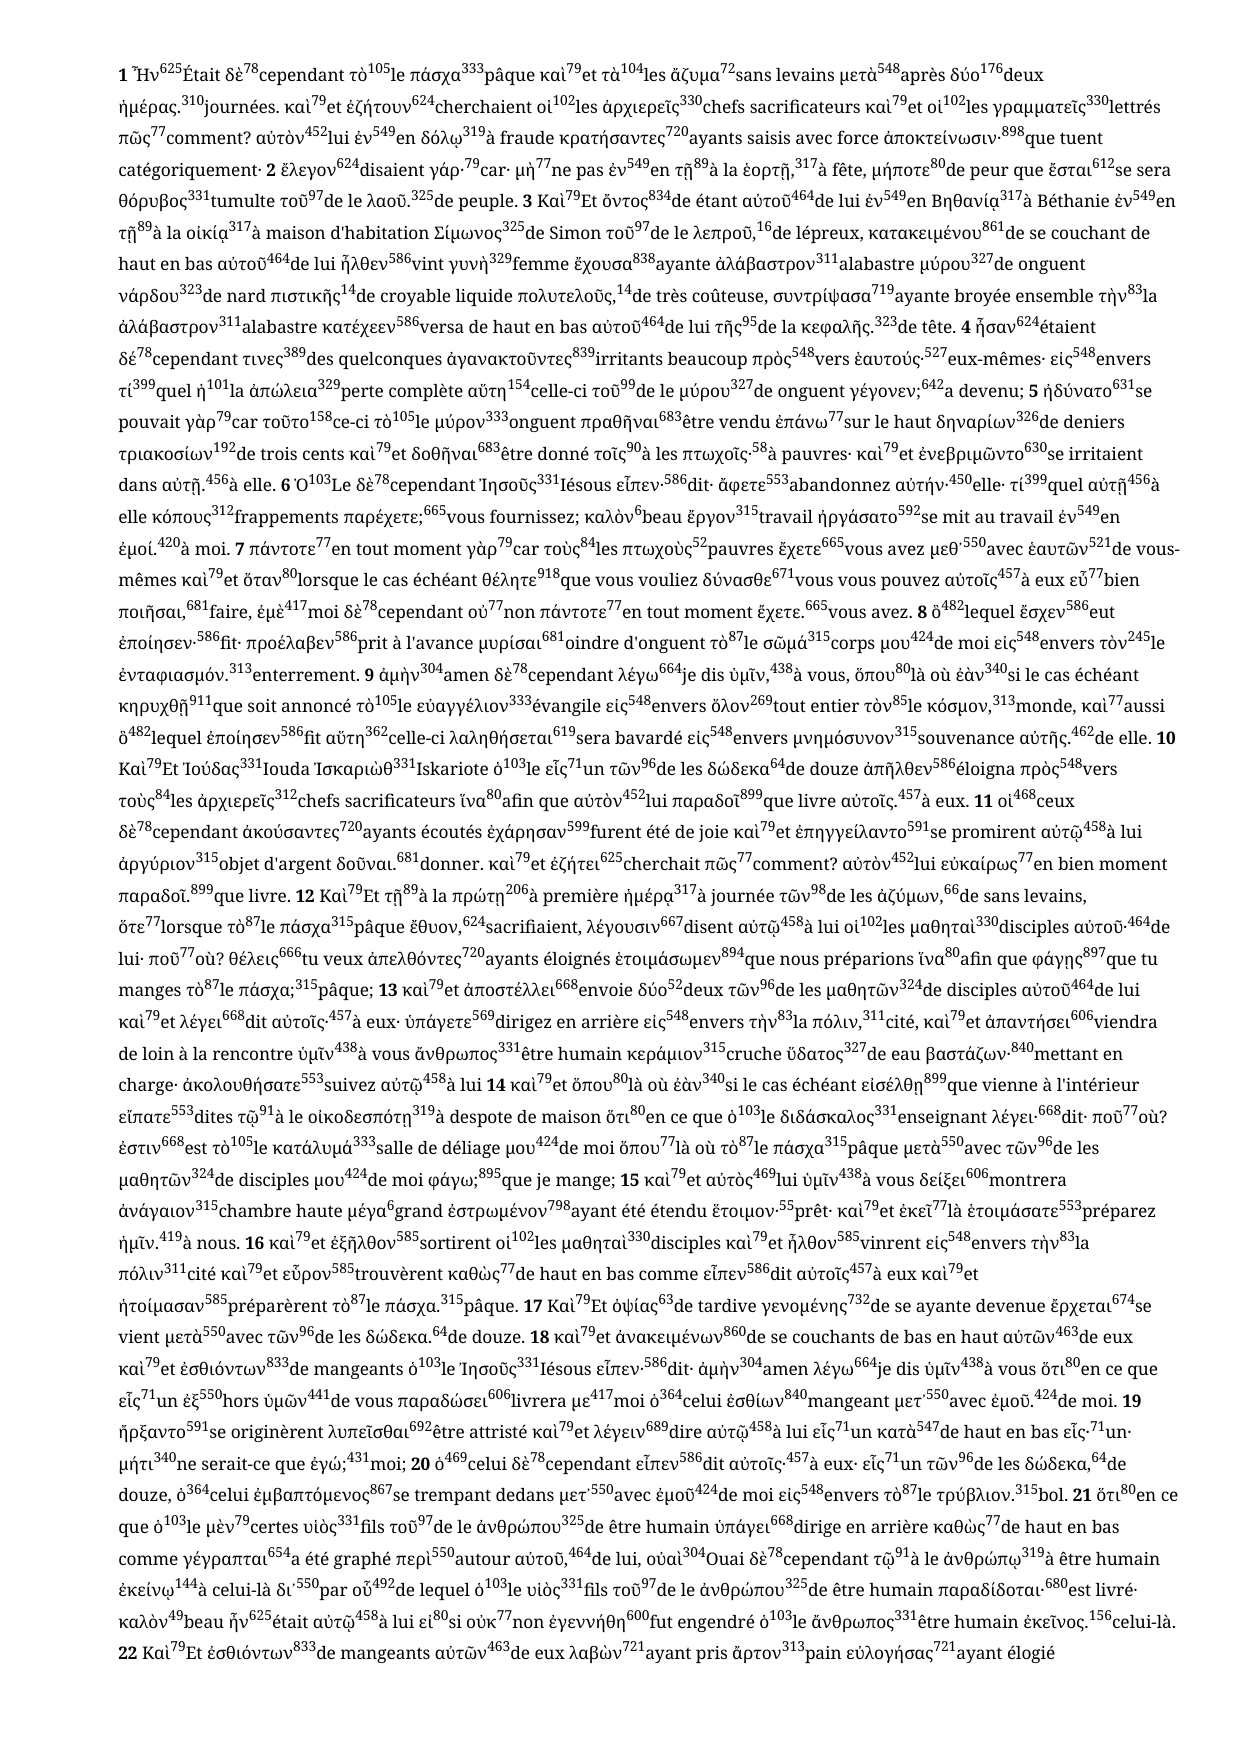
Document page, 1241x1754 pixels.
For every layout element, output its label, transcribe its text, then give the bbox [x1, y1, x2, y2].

text 1 Ἦν625Était δὲ78cependant τὸ105le πάσχα333pâque καὶ79et τὰ104les ἄζυμα72sans levains μετὰ548après δύο176deux ἡμέρας.310journées. καὶ79et ἐζήτουν624cherchaient οἱ102les ἀρχιερεῖς330chefs sacrificateurs καὶ79et οἱ102les γραμματεῖς330lettrés πῶς77comment? αὐτὸν452lui ἐν549en δόλῳ319à fraude κρατήσαντες720ayants saisis avec force ἀποκτείνωσιν·898que tuent catégoriquement· 2 ἔλεγον624disaient γάρ·79car· μὴ77ne pas ἐν549en τῇ89à la ἑορτῇ,317à fête, μήποτε80de peur que ἔσται612se sera θόρυβος331tumulte τοῦ97de le λαοῦ.325de peuple. 3 Καὶ79Et ὄντος834de étant αὐτοῦ464de lui ἐν549en Βηθανίᾳ317à Béthanie ἐν549en τῇ89à la οἰκίᾳ317à maison d'habitation Σίμωνος325de Simon τοῦ97de le λεπροῦ,16de lépreux, κατακειμένου861de se couchant de haut en bas αὐτοῦ464de lui ἦλθεν586vint γυνὴ329femme ἔχουσα838ayante ἀλάβαστρον311alabastre μύρου327de onguent νάρδου323de nard πιστικῆς14de croyable liquide πολυτελοῦς,14de très coûteuse, συντρίψασα719ayante broyée ensemble τὴν83la ἀλάβαστρον311alabastre κατέχεεν586versa de haut en bas αὐτοῦ464de lui τῆς95de la κεφαλῆς.323de tête. 4 ἦσαν624étaient δέ78cependant τινες389des quelconques ἀγανακτοῦντες839irritants beaucoup πρὸς548vers ἑαυτούς·527eux-mêmes· εἰς548envers τί399quel ἡ101la ἀπώλεια329perte complète αὕτη154celle-ci τοῦ99de le μύρου327de onguent γέγονεν;642a devenu; 5 ἠδύνατο631se pouvait γὰρ79car τοῦτο158ce-ci τὸ105le μύρον333onguent πραθῆναι683être vendu ἐπάνω77sur le haut δηναρίων326de deniers τριακοσίων192de trois cents καὶ79et δοθῆναι683être donné τοῖς90à les πτωχοῖς·58à pauvres· καὶ79et ἐνεβριμῶντο630se irritaient dans αὐτῇ.456à elle. 6 Ὁ103Le δὲ78cependant Ἰησοῦς331Iésous εἶπεν·586dit· ἄφετε553abandonnez αὐτήν·450elle· τί399quel αὐτῇ456à elle κόπους312frappements παρέχετε;665vous fournissez; καλὸν6beau ἔργον315travail ἠργάσατο592se mit au travail ἐν549en ἐμοί.420à moi. 7 πάντοτε77en tout moment γὰρ79car τοὺς84les πτωχοὺς52pauvres ἔχετε665vous avez μεθ᾽550avec ἑαυτῶν521de vous-mêmes καὶ79et ὅταν80lorsque le cas échéant θέλητε918que vous vouliez δύνασθε671vous vous pouvez αὐτοῖς457à eux εὖ77bien ποιῆσαι,681faire, ἐμὲ417moi δὲ78cependant οὐ77non πάντοτε77en tout moment ἔχετε.665vous avez. 8 ὃ482lequel ἔσχεν586eut ἐποίησεν·586fit· προέλαβεν586prit à l'avance μυρίσαι681oindre d'onguent τὸ87le σῶμά315corps μου424de moi εἰς548envers τὸν245le ἐνταφιασμόν.313enterrement. 9 ἀμὴν304amen δὲ78cependant λέγω664je dis ὑμῖν,438à vous, ὅπου80là où ἐὰν340si le cas échéant κηρυχθῇ911que soit annoncé τὸ105le εὐαγγέλιον333évangile εἰς548envers ὅλον269tout entier τὸν85le κόσμον,313monde, καὶ77aussi ὃ482lequel ἐποίησεν586fit αὕτη362celle-ci λαληθήσεται619sera bavardé εἰς548envers μνημόσυνον315souvenance αὐτῆς.462de elle. 10 Καὶ79Et Ἰούδας331Iouda Ἰσκαριὼθ331Iskariote ὁ103le εἷς71un τῶν96de les δώδεκα64de douze ἀπῆλθεν586éloigna πρὸς548vers τοὺς84les ἀρχιερεῖς312chefs sacrificateurs ἵνα80afin que αὐτὸν452lui παραδοῖ899que livre αὐτοῖς.457à eux. 11 οἱ468ceux δὲ78cependant ἀκούσαντες720ayants écoutés ἐχάρησαν599furent été de joie καὶ79et ἐπηγγείλαντο591se promirent αὐτῷ458à lui ἀργύριον315objet d'argent δοῦναι.681donner. καὶ79et ἐζήτει625cherchait πῶς77comment? αὐτὸν452lui εὐκαίρως77en bien moment παραδοῖ.899que livre. 12 Καὶ79Et τῇ89à la πρώτῃ206à première ἡμέρᾳ317à journée τῶν98de les ἀζύμων,66de sans levains, ὅτε77lorsque τὸ87le πάσχα315pâque ἔθυον,624sacrifiaient, λέγουσιν667disent αὐτῷ458à lui οἱ102les μαθηταὶ330disciples αὐτοῦ·464de lui· ποῦ77où? θέλεις666tu veux ἀπελθόντες720ayants éloignés ἑτοιμάσωμεν894que nous préparions ἵνα80afin que φάγῃς897que tu manges τὸ87le πάσχα;315pâque; 13 καὶ79et ἀποστέλλει668envoie δύο52deux τῶν96de les μαθητῶν324de disciples αὐτοῦ464de lui καὶ79et λέγει668dit αὐτοῖς·457à eux· ὑπάγετε569dirigez en arrière εἰς548envers τὴν83la πόλιν,311cité, καὶ79et ἀπαντήσει606viendra de loin à la rencontre ὑμῖν438à vous ἄνθρωπος331être humain κεράμιον315cruche ὕδατος327de eau βαστάζων·840mettant en charge· ἀκολουθήσατε553suivez αὐτῷ458à lui 14 καὶ79et ὅπου80là où ἐὰν340si le cas échéant εἰσέλθῃ899que vienne à l'intérieur εἴπατε553dites τῷ91à le οἰκοδεσπότῃ319à despote de maison ὅτι80en ce que ὁ103le διδάσκαλος331enseignant λέγει·668dit· ποῦ77où? ἐστιν668est τὸ105le κατάλυμά333salle de déliage μου424de moi ὅπου77là où τὸ87le πάσχα315pâque μετὰ550avec τῶν96de les μαθητῶν324de disciples μου424de moi φάγω;895que je mange; 15 καὶ79et αὐτὸς469lui ὑμῖν438à vous δείξει606montrera ἀνάγαιον315chambre haute μέγα6grand ἐστρωμένον798ayant été étendu ἕτοιμον·55prêt· καὶ79et ἐκεῖ77là ἑτοιμάσατε553préparez ἡμῖν.419à nous. 16 καὶ79et ἐξῆλθον585sortirent οἱ102les μαθηταὶ330disciples καὶ79et ἦλθον585vinrent εἰς548envers τὴν83la πόλιν311cité καὶ79et εὗρον585trouvèrent καθὼς77de haut en bas comme εἶπεν586dit αὐτοῖς457à eux καὶ79et ἡτοίμασαν585préparèrent τὸ87le πάσχα.315pâque. 17 Καὶ79Et ὀψίας63de tardive γενομένης732de se ayante devenue ἔρχεται674se vient μετὰ550avec τῶν96de les δώδεκα.64de douze. 18 καὶ79et ἀνακειμένων860de se couchants de bas en haut αὐτῶν463de eux καὶ79et ἐσθιόντων833de mangeants ὁ103le Ἰησοῦς331Iésous εἶπεν·586dit· ἀμὴν304amen λέγω664je dis ὑμῖν438à vous ὅτι80en ce que εἷς71un ἐξ550hors ὑμῶν441de vous παραδώσει606livrera με417moi ὁ364celui ἐσθίων840mangeant μετ᾽550avec ἐμοῦ.424de moi. 19 ἤρξαντο591se originèrent λυπεῖσθαι692être attristé καὶ79et λέγειν689dire αὐτῷ458à lui εἷς71un κατὰ547de haut en bas εἷς·71un· μήτι340ne serait-ce que ἐγώ;431moi; 20 ὁ469celui δὲ78cependant εἶπεν586dit αὐτοῖς·457à eux· εἷς71un τῶν96de les δώδεκα,64de douze, ὁ364celui ἐμβαπτόμενος867se trempant dedans μετ᾽550avec ἐμοῦ424de moi εἰς548envers τὸ87le τρύβλιον.315bol. 21 ὅτι80en ce que ὁ103le μὲν79certes υἱὸς331fils τοῦ97de le ἀνθρώπου325de être humain ὑπάγει668dirige en arrière καθὼς77de haut en bas comme γέγραπται654a été graphé περὶ550autour αὐτοῦ,464de lui, οὐαὶ304Ouai δὲ78cependant τῷ91à le ἀνθρώπῳ319à être humain ἐκείνῳ144à celui-là δι᾽550par οὗ492de lequel ὁ103le υἱὸς331fils τοῦ97de le ἀνθρώπου325de être humain παραδίδοται·680est livré· καλὸν49beau ἦν625était αὐτῷ458à lui εἰ80si οὐκ77non ἐγεννήθη600fut engendré ὁ103le ἄνθρωπος331être humain ἐκεῖνος.156celui-là. 22 Καὶ79Et ἐσθιόντων833de mangeants αὐτῶν463de eux λαβὼν721ayant pris ἄρτον313pain εὐλογήσας721ayant élogié ἔκλασεν586cassa καὶ79et ἔδωκεν586donna αὐτοῖς457à eux καὶ79et εἶπεν·586dit· λάβετε,553prenez, τοῦτό366ce-ci ἐστιν668est τὸ105le σῶμά333corps μου.424de moi. 23 καὶ79et λαβὼν721ayant pris ποτήριον315récipient à boire εὐχαριστήσας721ayant rendu grâce ἔδωκεν586donna αὐτοῖς,457à eux, καὶ79et ἔπιον585burent ἐξ550hors αὐτοῦ466de lui πάντες.389tous. 24 καὶ79et εἶπεν586dit αὐτοῖς·457à eux· τοῦτό366ce-ci ἐστιν668est τὸ105le αἷμά333sang μου424de moi τῆς95de la διαθήκης323de disposition τὸ366ce ἐκχυννόμενον893étant déversé ὑπὲρ550au-dessus πολλῶν.383de nombreux. 25 ἀμὴν304amen λέγω664je dis ὑμῖν438à vous ὅτι80en ce que οὐκέτι77non plus οὐ77non μὴ77ne pas πίω895que je boive ἐκ550hors τοῦ99de le γενήματος327de progéniture τῆς95de la ἀμπέλου323de vigne ἕως552jusqu'à ce que τῆς95de la ἡμέρας323de journée ἐκείνης148de celle-là ὅταν77lorsque le cas échéant αὐτὸ454lui πίνω917que je boive καινὸν55nouveau ἐν549en τῇ89à la βασιλείᾳ317à royauté τοῦ97de le θεοῦ.325de Dieu. 26 Καὶ79Et ὑμνήσαντες720ayants chantés hymne ἐξῆλθον585sortirent εἰς548envers τὸ87le ὄρος315montagne τῶν94de les ἐλαιῶν.322de oliviers. 27 καὶ79et λέγει668dit αὐτοῖς457à eux ὁ103le Ἰησοῦς331Iésous ὅτι80en ce que πάντες389tous σκανδαλισθήσεσθε,616vous serez scandalisé, ὅτι80en ce que γέγραπται·654a été graphé· πατάξω602je percuterai τὸν85le ποιμένα,313berger, καὶ79et τὰ104les πρόβατα332brebis διασκορπισθήσονται.618seront dispersé au travers. 28 ἀλλὰ79mais μετὰ548après τὸ348ce ἐγερθῆναί683être éveillé με417moi προάξω602je mènerai devant ὑμᾶς436vous εἰς548envers τὴν83la Γαλιλαίαν.311Galilée. 29 ὁ103le δὲ78cependant Πέτρος331Pierre ἔφη625déclarait αὐτῷ·458à lui· εἰ80si καὶ77aussi πάντες389tous σκανδαλισθήσονται,618seront scandalisé, ἀλλ᾽79mais οὐκ77non ἐγώ.431moi. 30 καὶ79et λέγει668dit αὐτῷ458à lui ὁ103le Ἰησοῦς·331Iésous· ἀμὴν304amen λέγω664je dis σοι439à toi ὅτι80en ce que σὺ448toi σήμερον77aujourd'hui ταύτῃ142à celle-ci τῇ89à la νυκτὶ317à nuit πρὶν80avant ἢ340ou δὶς77doublement ἀλέκτορα313coq φωνῆσαι681sonner de voix τρίς77trois fois με417moi ἀπαρνήσῃ.610tu te nieras au loin. 31 ὁ469celui δὲ78cependant ἐκπερισσῶς77surabondamment à l'excès ἐλάλει·625bavardait· ἐὰν80si le cas échéant δέῃ921que attache de lien με417moi συναποθανεῖν681mourir loin avec σοι,439à toi, οὐ77non μή77ne pas σε437toi ἀπαρνήσομαι.608je me nierai au loin. ὡσαύτως77de même δὲ78cependant καὶ77aussi πάντες389tous ἔλεγον.624disaient. 32 Καὶ79Et ἔρχονται673se viennent εἰς548envers χωρίον315emplacement οὗ494de lequel τὸ105le ὄνομα333nom Γεθσημανὶ333Gethsémani καὶ79et λέγει668dit τοῖς90à les μαθηταῖς318à disciples αὐτοῦ·464de lui· καθίσατε553asseyez ὧδε77ici ἕως80jusqu'à ce que προσεύξωμαι.901que je me prie. 33 καὶ79et παραλαμβάνει668prend à côté τὸν85le Πέτρον313Pierre καὶ79et [τὸν]85[le] Ἰάκωβον313Iakobos καὶ79et [τὸν]85[le] Ἰωάννην313Ioannes μετ᾽550avec αὐτοῦ464de lui καὶ79et ἤρξατο592se origina ἐκθαμβεῖσθαι692être stupéfié καὶ79et ἀδημονεῖν689être troublé 34 καὶ79et λέγει668dit αὐτοῖς·457à eux· περίλυπός45triste autour ἐστιν668est ἡ101la ψυχή329âme μου424de moi ἕως552jusqu'à ce que θανάτου·325de trépas· μείνατε553restez ὧδε77ici καὶ79et γρηγορεῖτε.569vigilez. 35 καὶ79et προελθὼν721ayant venu devant μικρὸν55petit ἔπιπτεν625tombait ἐπὶ550sur τῆς95de la γῆς323de terre καὶ79et προσηύχετο631se priait ἵνα80afin que εἰ80si δυνατόν49puissant ἐστιν668est παρέλθῃ899que passe à côté ἀπ᾽550au loin αὐτοῦ464de lui ἡ101la ὥρα,329heure, 36 καὶ79et ἔλεγεν·625disait· αββα304Abba ὁ109le πατήρ,337père, πάντα391tous δυνατά48puissants σοι·439à toi· παρένεγκε554porte à côté τὸ87le ποτήριον315récipient à boire τοῦτο140ce-ci ἀπ᾽550au loin ἐμοῦ·424de moi· ἀλλ᾽79mais οὐ77non τί399quel ἐγὼ431moi θέλω664je veux ἀλλὰ79mais τί399quel σύ.448toi. 37 καὶ79et ἔρχεται674se vient καὶ79et εὑρίσκει668trouve αὐτοὺς451eux καθεύδοντας,821dormants de haut en bas, καὶ79et λέγει668dit τῷ91à le Πέτρῳ·319à Pierre· Σίμων,337Simon, καθεύδεις;666tu dors de haut en bas; οὐκ77non ἴσχυσας584tu eus la ténacité μίαν177une ὥραν311heure γρηγορῆσαι;681vigiler; 38 γρηγορεῖτε569vigilez καὶ79et προσεύχεσθε,573que vous vous priez, ἵνα80afin que μὴ77ne pas ἔλθητε896que vous veniez εἰς548envers πειρασμόν·313tentation· τὸ105le μὲν79certes πνεῦμα333souffle πρόθυμον49de promptitude fureur ἡ101la δὲ78cependant σὰρξ329chair ἀσθενής.45infirme. 39 Καὶ79Et πάλιν77de nouveau ἀπελθὼν721ayant éloigné προσηύξατο592se pria τὸν85le αὐτὸν138même λόγον313discours εἰπών.721ayant dit. 40 καὶ79et πάλιν77de nouveau ἐλθὼν721ayant venu εὗρεν586trouva αὐτοὺς451eux καθεύδοντας,821dormants de haut en bas, ἦσαν624étaient γὰρ79car αὐτῶν463de eux οἱ102les ὀφθαλμοὶ330yeux καταβαρυνόμενοι,890étants alourdis de haut en bas, καὶ79et οὐκ77non ᾔδεισαν658avaient su τί399quel ἀποκριθῶσιν910que soient répondu αὐτῷ.458à lui. 41 Καὶ79Et ἔρχεται674se vient τὸ87le τρίτον55troisième καὶ79et λέγει668dit αὐτοῖς·457à eux· καθεύδετε665vous dormez de haut en bas τὸ87le λοιπὸν375restant καὶ79et ἀναπαύεσθε·671vous vous pausez de bas en haut· ἀπέχει·668tient au loin· ἦλθεν586vint ἡ101la ὥρα,329heure, ἰδοὺ306voici παραδίδοται680est livré ὁ103le υἱὸς331fils τοῦ97de le ἀνθρώπου325de être humain εἰς548envers τὰς82les χεῖρας310mains τῶν96de les ἁμαρτωλῶν.64de fauteurs. 42 ἐγείρεσθε577soyez éveillés ἄγωμεν·916que nous conduisions· ἰδοὺ306voici ὁ364celui παραδιδούς840livrant με417moi ἤγγικεν.642a approché. 43 Καὶ79Et εὐθὺς77directement ἔτι77encore αὐτοῦ464de lui λαλοῦντος834de bavardant παραγίνεται674se devient à côté Ἰούδας331Iouda εἷς71un τῶν96de les δώδεκα64de douze καὶ79et μετ᾽550avec αὐτοῦ464de lui ὄχλος331foule μετὰ550avec μαχαιρῶν322de machettes καὶ79et ξύλων326de bois παρὰ550à côté τῶν96de les ἀρχιερέων324de chefs sacrificateurs καὶ79et τῶν96de les γραμματέων324de lettrés καὶ79et τῶν96de les πρεσβυτέρων.64de plus anciens. 44 δεδώκει659avait donné δὲ78cependant ὁ364celui παραδιδοὺς840livrant αὐτὸν452lui σύσσημον315signe commun αὐτοῖς457à eux λέγων·840disant· ὃν480lequel ἂν340le cas échéant φιλήσω895que j'affectionne αὐτός469lui ἐστιν,668est, κρατήσατε553saisissez avec force αὐτὸν452lui καὶ79et ἀπάγετε569conduisez au loin ἀσφαλῶς.77en sécurité. 45 καὶ79et ἐλθὼν721ayant venu εὐθὺς77directement προσελθὼν721ayant venu vers αὐτῷ458à lui λέγει·668dit· ῥαββί,337rabbi, καὶ79et κατεφίλησεν586affectionna de haut en bas αὐτόν·452lui· 46 οἱ468ceux δὲ78cependant ἐπέβαλον585surjetèrent τὰς82les χεῖρας310mains αὐτῷ458à lui καὶ79et ἐκράτησαν585saisirent avec force αὐτόν.452lui. 47 εἷς71un δέ78cependant [τις]287[un quelconque] τῶν357de ceux παρεστηκότων777de ayants dressés à côté σπασάμενος740se ayant dégainé τὴν83la μάχαιραν311machette ἔπαισεν586frappa τὸν85le δοῦλον313mâle esclave τοῦ97de le ἀρχιερέως325de chef sacrificateur καὶ79et ἀφεῖλεν586saisit au loin αὐτοῦ464de lui τὸ87le ὠτάριον.315bout d'oreille. 48 Καὶ79Et ἀποκριθεὶς760ayant été répondu ὁ103le Ἰησοῦς331Iésous εἶπεν586dit αὐτοῖς·457à eux· ὡς80comme ἐπὶ548sur λῃστὴν313pilleur ἐξήλθατε583vous sortîtes μετὰ550avec μαχαιρῶν322de machettes καὶ79et ξύλων326de bois συλλαβεῖν681prendre ensemble με;417moi; 49 καθ᾽548selon ἡμέραν311journée ἤμην627je m'étais πρὸς548vers ὑμᾶς436vous ἐν549en τῷ93à le ἱερῷ321à sanctuaire διδάσκων840enseignant καὶ79et οὐκ77non ἐκρατήσατέ583vous saisîtes avec force με·417moi· ἀλλ᾽79mais ἵνα80afin que πληρωθῶσιν910que soient fait plénitude αἱ100les γραφαί.328graphes. 50 Καὶ79Et ἀφέντες720ayants abandonnés αὐτὸν452lui ἔφυγον585fuirent πάντες.389tous. 51 καὶ79et νεανίσκος331adolescent τις287un quelconque συνηκολούθει625suivait ensemble αὐτῷ458à lui περιβεβλημένος813ayant été entouré σινδόνα311sindon ἐπὶ550sur γυμνοῦ,67de nu, καὶ79et κρατοῦσιν667saisissent avec force αὐτόν·452lui· 52 ὁ364celui δὲ78cependant καταλιπὼν721ayant laissé en contrebas τὴν83la σινδόνα311sindon γυμνὸς71nu ἔφυγεν.586fuit. 53 Καὶ79Et ἀπήγαγον585conduisirent au loin τὸν85le Ἰησοῦν313Iésous πρὸς548vers τὸν85le ἀρχιερέα,313chef sacrificateur, καὶ79et συνέρχονται673se viennent ensemble πάντες286tous οἱ102les ἀρχιερεῖς330chefs sacrificateurs καὶ79et οἱ102les πρεσβύτεροι70plus anciens καὶ79et οἱ102les γραμματεῖς.330lettrés. 54 καὶ79et ὁ103le Πέτρος331Pierre ἀπὸ547au loin μακρόθεν77à distance ἠκολούθησεν586suivit αὐτῷ458à lui ἕως551jusqu'à ce que ἔσω77dedans εἰς548envers τὴν83la αὐλὴν311cour τοῦ97de le ἀρχιερέως325de chef sacrificateur καὶ79et ἦν625était συγκαθήμενος867se asseyant ensemble μετὰ550avec τῶν96de les ὑπηρετῶν324de ministres καὶ79et θερμαινόμενος867se chauffant πρὸς548vers τὸ87le φῶς.315lumière. 55 Οἱ102Les δὲ78cependant ἀρχιερεῖς330chefs sacrificateurs καὶ79et ὅλον289tout entier τὸ105le συνέδριον333sanhédrin ἐζήτουν624cherchaient κατὰ550contre τοῦ97de le Ἰησοῦ325de Iésous μαρτυρίαν311déposition de témoignage εἰς548envers τὸ348ce θανατῶσαι681mettre à trépas αὐτόν,452lui, καὶ79et οὐχ77non ηὕρισκον·624trouvaient· 56 πολλοὶ389nombreux γὰρ79car ἐψευδομαρτύρουν624témoignaient faussement κατ᾽550contre αὐτοῦ,464de lui, καὶ79et ἴσαι44égales αἱ100les μαρτυρίαι328dépositions de témoignages οὐκ77non ἦσαν.624étaient. 57 καί79et τινες389des quelconques ἀναστάντες720ayants redressés ἐψευδομαρτύρουν624témoignaient faussement κατ᾽550contre αὐτοῦ464de lui λέγοντες839disants 58 ὅτι80en ce que ἡμεῖς430nous ἠκούσαμεν581nous écoutâmes αὐτοῦ464de lui λέγοντος834de disant ὅτι80en ce que ἐγὼ431moi καταλύσω602je délierai vers le bas τὸν85le ναὸν313temple τοῦτον138celui-ci τὸν85le χειροποίητον4fait de main καὶ79et διὰ550par τριῶν188de trois ἡμερῶν322de journées ἄλλον115autre ἀχειροποίητον53non fait de main οἰκοδομήσω.602j'édifierai en maison. 59 καὶ79et οὐδὲ77non cependant οὕτως77ainsi ἴση45égale ἦν625était ἡ101la μαρτυρία329déposition de témoignage αὐτῶν.463de eux. 60 Καὶ79Et ἀναστὰς721ayant redressé ὁ103le ἀρχιερεὺς331chef sacrificateur εἰς548envers μέσον55au milieu ἐπηρώτησεν586demanda sur τὸν85le Ἰησοῦν313Iésous λέγων·840disant· οὐκ77non ἀποκρίνῃ672tu te réponds οὐδὲν375aucun τί399quel οὗτοί363ceux-ci σου442de toi καταμαρτυροῦσιν;667témoignent contre; 61 ὁ469celui δὲ78cependant ἐσιώπα625silençait καὶ79et οὐκ77non ἀπεκρίνατο592se répondit οὐδέν.375aucun. πάλιν77de nouveau ὁ103le ἀρχιερεὺς331chef sacrificateur ἐπηρώτα625demandait sur αὐτὸν452lui καὶ79et λέγει668dit αὐτῷ·458à lui· σὺ448toi εἶ666tu es ὁ103le χριστὸς331Christ ὁ103le υἱὸς331fils τοῦ97de le εὐλογητοῦ;65de élogié; 62 ὁ103le δὲ78cependant Ἰησοῦς331Iésous εἶπεν·586dit· ἐγώ431moi εἰμι,664je suis, καὶ79et ὄψεσθε609vous vous verrez τὸν85le υἱὸν313fils τοῦ97de le ἀνθρώπου325de être humain ἐκ550hors δεξιῶν66de droits καθήμενον849se étant assis τῆς95de la δυνάμεως323de puissance καὶ79et ἐρχόμενον849se venant μετὰ550avec τῶν94de les νεφελῶν322de nuées τοῦ97de le οὐρανοῦ.325de ciel. 63 ὁ103le δὲ78cependant ἀρχιερεὺς331chef sacrificateur διαρρήξας721ayant fracassé à travers τοὺς84les χιτῶνας312chitons αὐτοῦ464de lui λέγει·668dit· τί399quel ἔτι77encore χρείαν311besoin ἔχομεν663nous avons μαρτύρων;324de témoins; 64 ἠκούσατε583vous écoutâtes τῆς95de la βλασφημίας·323de blasphème· τί399quel ὑμῖν438à vous φαίνεται;674se apparaît en lumière; οἱ363ceux δὲ78cependant πάντες286tous κατέκριναν585condamnèrent αὐτὸν452lui ἔνοχον32tenu au-dedans εἶναι689être θανάτου.325de trépas. 65 Καὶ79Et ἤρξαντό591se originèrent τινες389des quelconques ἐμπτύειν689cracher envers αὐτῷ458à lui καὶ79et περικαλύπτειν689couvrir autour αὐτοῦ464de lui τὸ87le πρόσωπον315face καὶ79et κολαφίζειν689tabasser αὐτὸν452lui καὶ79et λέγειν689dire αὐτῷ·458à lui· προφήτευσον,554prophétise, καὶ79et οἱ102les ὑπηρέται330ministres ῥαπίσμασιν320à gifles αὐτὸν452lui ἔλαβον.585prirent. 66 Καὶ79Et ὄντος834de étant τοῦ97de le Πέτρου325de Pierre κάτω77vers le bas ἐν549en τῇ89à la αὐλῇ317à cour ἔρχεται674se vient μία69une τῶν94de les παιδισκῶν322de jeunes servantes τοῦ97de le ἀρχιερέως325de chef sacrificateur 67 καὶ79et ἰδοῦσα719ayante vue τὸν85le Πέτρον313Pierre θερμαινόμενον849se chauffant ἐμβλέψασα719ayante entrée regard αὐτῷ458à lui λέγει·668dit· καὶ77aussi σὺ448toi μετὰ550avec τοῦ97de le Ναζαρηνοῦ65de Nazarénien ἦσθα629tu te étais τοῦ97de le Ἰησοῦ.325de Iésous. 68 ὁ469celui δὲ78cependant ἠρνήσατο592se nia λέγων·840disant· οὔτε79ni οἶδα638j'ai su οὔτε79ni ἐπίσταμαι670je m'établis sûrement σὺ448toi τί399quel λέγεις.666tu dis. καὶ79et ἐξῆλθεν586sortit ἔξω77au-dehors εἰς548envers τὸ87le προαύλιον315vestibule [καὶ79[et ἀλέκτωρ331coq ἐφώνησεν].586sonna de voix]. 69 καὶ79et ἡ101la παιδίσκη329jeune servante ἰδοῦσα719ayante vue αὐτὸν452lui ἤρξατο592se origina πάλιν77de nouveau λέγειν689dire τοῖς351à ceux παρεστῶσιν773à ayants dressés à côté ὅτι80en ce que οὗτος469celui-ci ἐξ550hors αὐτῶν463de eux ἐστιν.668est. 70 ὁ469celui δὲ78cependant πάλιν77de nouveau ἠρνεῖτο.631se niait. Καὶ79Et μετὰ548après μικρὸν55petit πάλιν77de nouveau οἱ363ceux παρεστῶτες782ayants dressés à côté ἔλεγον624disaient τῷ91à le Πέτρῳ·319à Pierre· ἀληθῶς77vraiment ἐξ550hors αὐτῶν463de eux εἶ,666tu es, καὶ77aussi γὰρ79car Γαλιλαῖος71Galiléen εἶ.666tu es. 71 ὁ469celui δὲ78cependant ἤρξατο592se origina ἀναθεματίζειν689anathématiser καὶ79et ὀμνύειν689jurer ὅτι80en ce que οὐκ77non οἶδα638j'ai su τὸν85le ἄνθρωπον313être humain τοῦτον138celui-ci ὃν480lequel λέγετε.665vous dites. 72 καὶ79et εὐθὺς77directement ἐκ550hors δευτέρου67de deuxième ἀλέκτωρ331coq ἐφώνησεν.586sonna de voix. Καὶ79Et ἀνεμνήσθη600fut remémoré ὁ103le Πέτρος331Pierre τὸ87le ῥῆμα315oral ὡς80comme εἶπεν586dit αὐτῷ458à lui ὁ103le Ἰησοῦς331Iésous ὅτι80en ce que πρὶν80avant ἀλέκτορα313coq φωνῆσαι681sonner de voix δὶς77doublement τρίς77trois fois με417moi ἀπαρνήσῃ·610tu te nieras au loin· καὶ79et ἐπιβαλὼν721ayant surjeté ἔκλαιεν.625pleurait. [118, 59, 1181, 1665]
